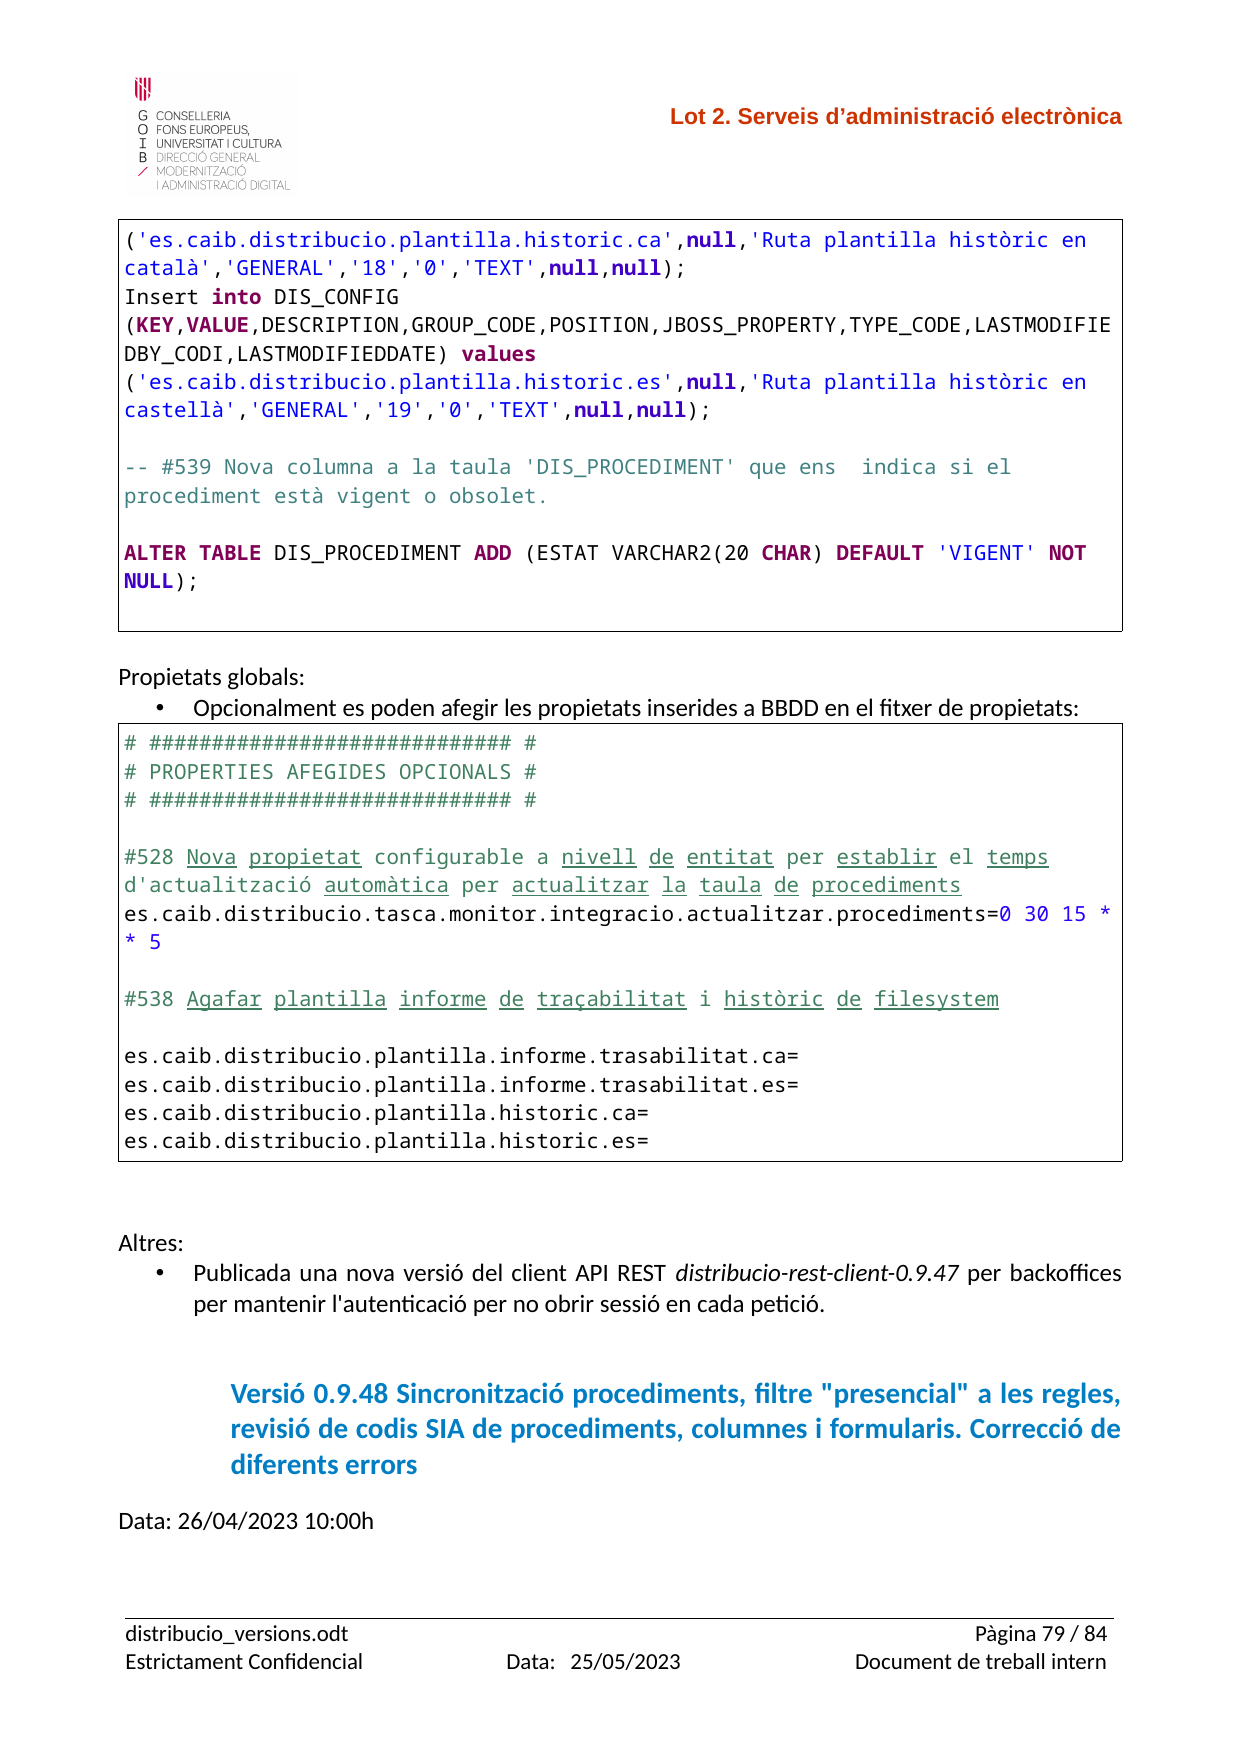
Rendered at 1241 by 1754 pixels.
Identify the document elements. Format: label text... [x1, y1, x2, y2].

list Opcionalment es poden afegir les propietats inserides a BBDD en el fitxer de propietats: [156, 692, 1122, 723]
table_header # ############################# # # PROPERTIES AFEGIDES OPCIONALS # # ############################# # #528 Nova propietat configurable a nivell de entitat per establir el temps d'actualització automàtica per actualitzar la taula de procediments es.caib.distribucio.tasca.monitor.integracio.actualitzar.procediments=0 30 15 * * 5 #538 Agafar plantilla informe de traçabilitat i històric de filesystem es.caib.distribucio.plantilla.informe.trasabilitat.ca= es.caib.distribucio.plantilla.informe.trasabilitat.es= es.caib.distribucio.plantilla.historic.ca= es.caib.distribucio.plantilla.historic.es= [119, 724, 1122, 1161]
text Altres: [118, 1227, 1122, 1257]
text Propietats globals: [118, 662, 1122, 692]
picture [126, 70, 299, 197]
text Data: 26/04/2023 10:00h [118, 1505, 1122, 1536]
table_header ('es.caib.distribucio.plantilla.historic.ca',null,'Ruta plantilla històric en català','GENERAL','18','0','TEXT',null,null); Insert into DIS_CONFIG (KEY,VALUE,DESCRIPTION,GROUP_CODE,POSITION,JBOSS_PROPERTY,TYPE_CODE,LASTMODIFIEDBY_CODI,LASTMODIFIEDDATE) values ('es.caib.distribucio.plantilla.historic.es',null,'Ruta plantilla històric en castellà','GENERAL','19','0','TEXT',null,null); -- #539 Nova columna a la taula 'DIS_PROCEDIMENT' que ens indica si el procediment està vigent o obsolet. ALTER TABLE DIS_PROCEDIMENT ADD (ESTAT VARCHAR2(20 CHAR) DEFAULT 'VIGENT' NOT NULL); [119, 220, 1122, 631]
list Publicada una nova versió del client API REST distribucio-rest-client-0.9.47 per backoffices per mantenir l'autenticació per no obrir sessió en cada petició. [156, 1257, 1122, 1318]
subtitle Versió 0.9.48 Sincronització procediments, filtre "presencial" a les regles, revisió de codis SIA de procediments, columnes i formularis. Correcció de diferents errors [153, 1375, 1122, 1482]
